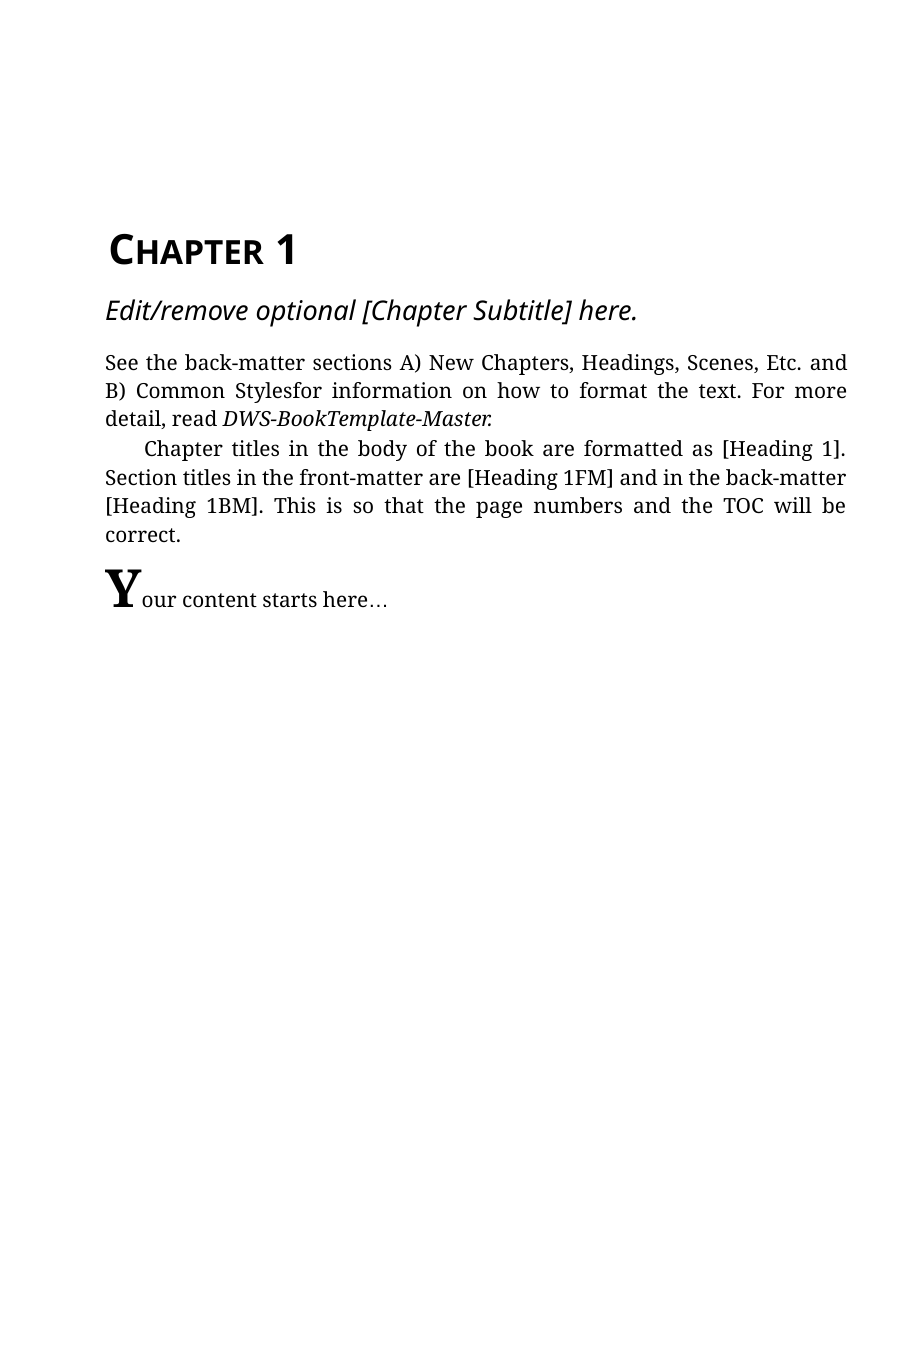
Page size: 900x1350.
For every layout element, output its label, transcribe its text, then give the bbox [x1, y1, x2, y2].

text Your content starts here… [105, 551, 847, 623]
text See the back-matter sections A) New Chapters, Headings, Scenes, Etc. and B) Common Stylesfor information on how to format the text. For more detail, read DWS-BookTemplate-Master. [105, 348, 847, 433]
text Chapter titles in the body of the book are formatted as [Heading 1]. Section titles in the front-matter are [Heading 1FM] and in the back-matter [Heading 1BM]. This is so that the page numbers and the TOC will be correct. [105, 434, 847, 548]
subtitle Edit/remove optional [Chapter Subtitle] here. [105, 291, 847, 328]
